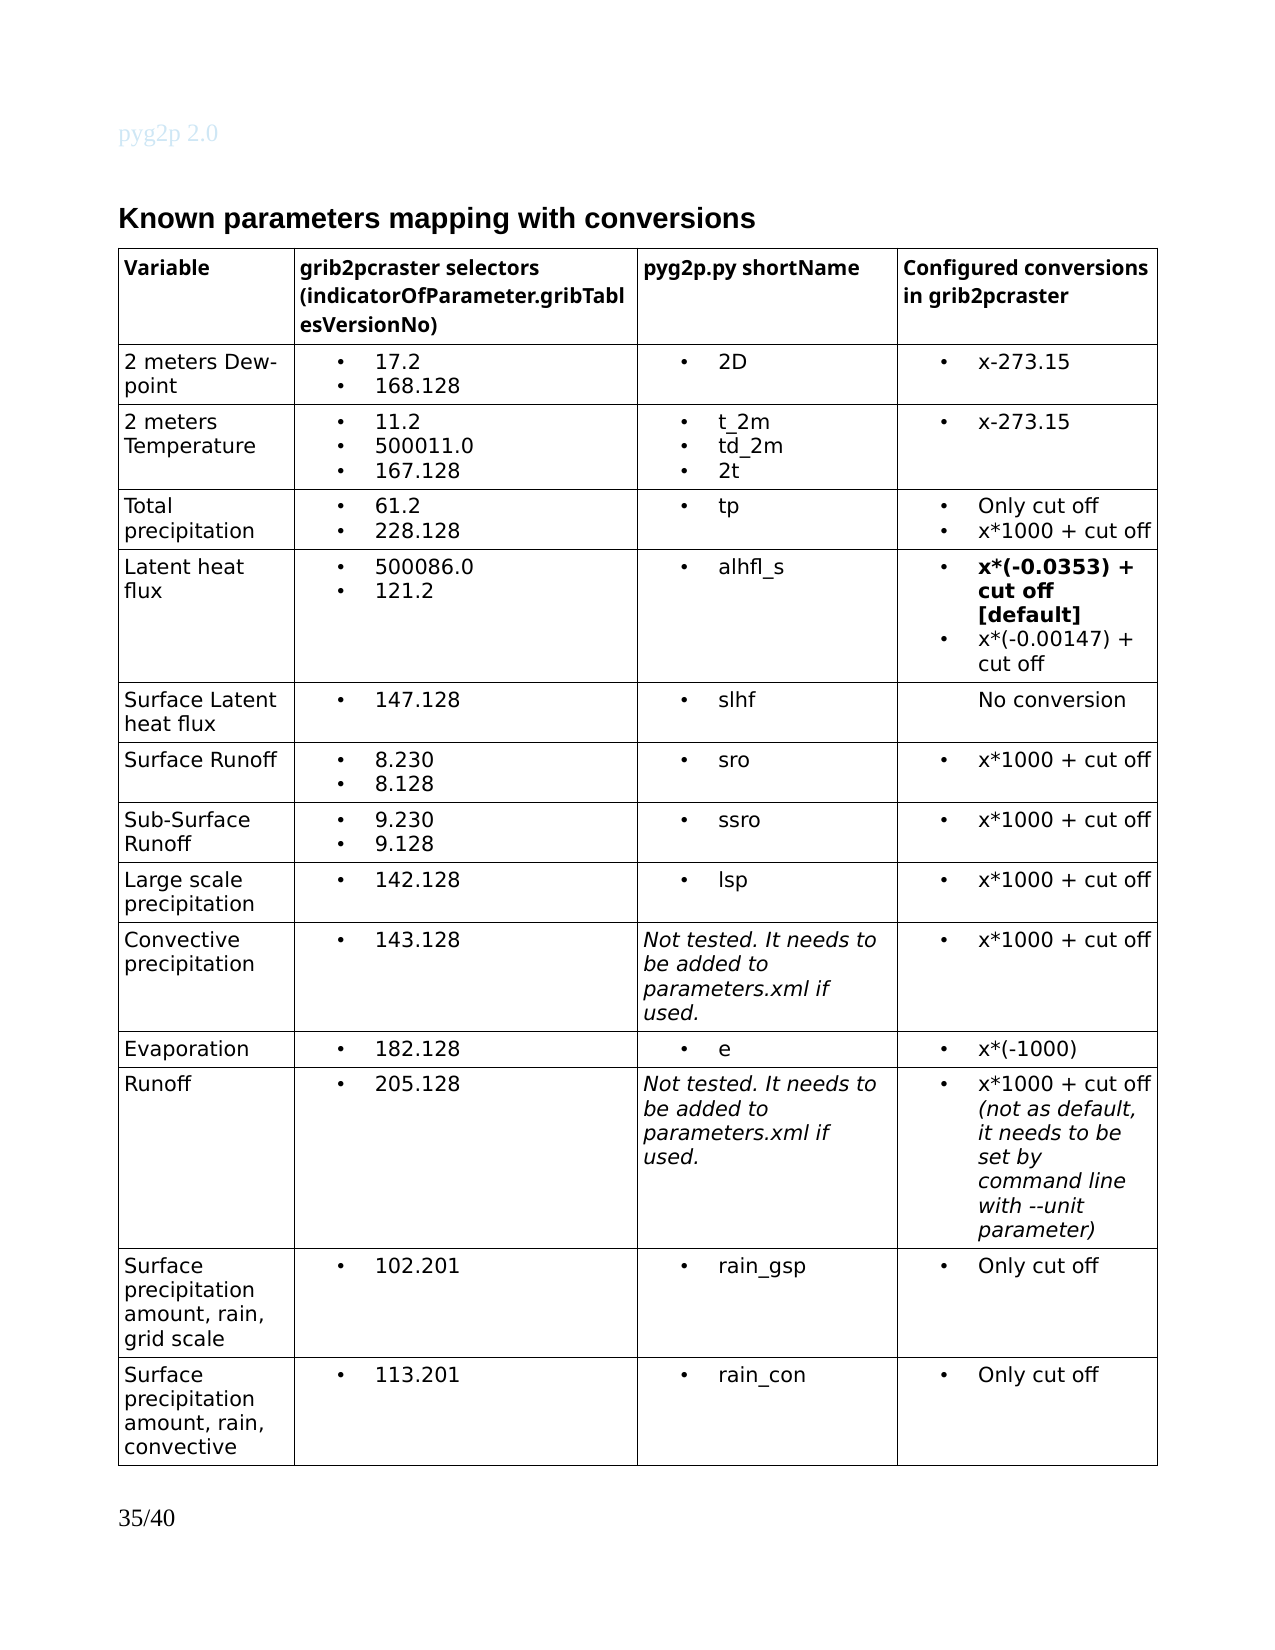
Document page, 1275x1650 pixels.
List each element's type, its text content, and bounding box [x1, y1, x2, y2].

table_cell e [638, 1032, 897, 1067]
table_cell 147.128 [295, 683, 637, 742]
table_cell Surface Latent heat flux [119, 683, 294, 742]
table_cell alhfl_s [638, 550, 897, 682]
table_cell Only cut off [898, 1249, 1157, 1357]
table_cell Large scale precipitation [119, 863, 294, 922]
table_cell x-273.15 [898, 345, 1157, 404]
table_cell 9.230 9.128 [295, 803, 637, 862]
table_cell x*1000 + cut off [898, 743, 1157, 802]
table_cell 2 meters Temperature [119, 405, 294, 489]
table_cell Not tested. It needs to be added to parameters.xml if used. [638, 1068, 897, 1248]
table_cell x*1000 + cut off [898, 863, 1157, 922]
table_cell 2D [638, 345, 897, 404]
table_cell Surface Runoff [119, 743, 294, 802]
table_cell lsp [638, 863, 897, 922]
table_cell 102.201 [295, 1249, 637, 1357]
table_cell Latent heat flux [119, 550, 294, 682]
table_cell 500086.0 121.2 [295, 550, 637, 682]
table_header pyg2p.py shortName [638, 249, 897, 344]
table_cell x*1000 + cut off [898, 803, 1157, 862]
table_cell 11.2 500011.0 167.128 [295, 405, 637, 489]
table_cell sro [638, 743, 897, 802]
table_cell 61.2 228.128 [295, 490, 637, 549]
table_cell Sub-Surface Runoff [119, 803, 294, 862]
table_cell x*(-1000) [898, 1032, 1157, 1067]
table_cell 17.2 168.128 [295, 345, 637, 404]
table_cell ssro [638, 803, 897, 862]
table_cell Not tested. It needs to be added to parameters.xml if used. [638, 923, 897, 1031]
table_cell 142.128 [295, 863, 637, 922]
table_cell x-273.15 [898, 405, 1157, 489]
table_cell Only cut off x*1000 + cut off [898, 490, 1157, 549]
table_cell Only cut off [898, 1358, 1157, 1465]
table_cell slhf [638, 683, 897, 742]
table_cell x*(-0.0353) + cut off [default] x*(-0.00147) + cut off [898, 550, 1157, 682]
table_cell Evaporation [119, 1032, 294, 1067]
table_cell 113.201 [295, 1358, 637, 1465]
table_cell Surface precipitation amount, rain, grid scale [119, 1249, 294, 1357]
table_cell x*1000 + cut off [898, 923, 1157, 1031]
table_cell Total precipitation [119, 490, 294, 549]
table_cell 8.230 8.128 [295, 743, 637, 802]
table_cell 205.128 [295, 1068, 637, 1248]
table_cell tp [638, 490, 897, 549]
table_header Configured conversions in grib2pcraster [898, 249, 1157, 344]
table_cell 2 meters Dew-point [119, 345, 294, 404]
table_cell Convective precipitation [119, 923, 294, 1031]
table_cell rain_gsp [638, 1249, 897, 1357]
table_cell x*1000 + cut off (not as default, it needs to be set by command line with --unit parameter) [898, 1068, 1157, 1248]
table_cell rain_con [638, 1358, 897, 1465]
table_cell Runoff [119, 1068, 294, 1248]
table_header Variable [119, 249, 294, 344]
table_cell Surface precipitation amount, rain, convective [119, 1358, 294, 1465]
table_cell t_2m td_2m 2t [638, 405, 897, 489]
table_cell 143.128 [295, 923, 637, 1031]
table_header grib2pcraster selectors (indicatorOfParameter.gribTablesVersionNo) [295, 249, 637, 344]
table_cell 182.128 [295, 1032, 637, 1067]
table_cell No conversion [898, 683, 1157, 742]
subtitle Known parameters mapping with conversions [118, 201, 1157, 235]
